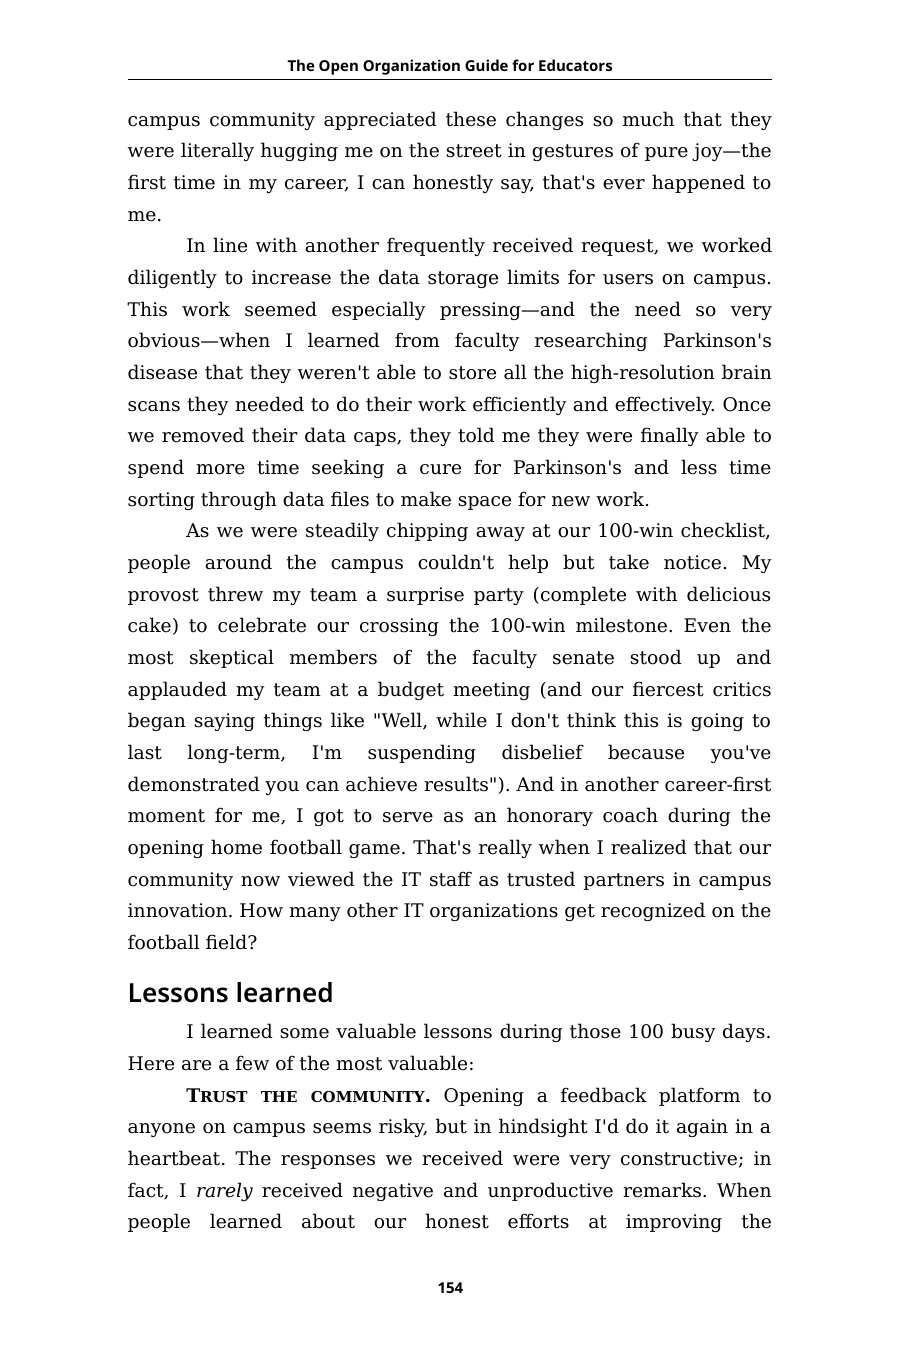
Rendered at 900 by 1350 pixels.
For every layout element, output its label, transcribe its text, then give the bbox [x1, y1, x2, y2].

text As we were steadily chipping away at our 100-win checklist, people around the campus couldn't help but take notice. My provost threw my team a surprise party (complete with delicious cake) to celebrate our crossing the 100-win milestone. Even the most skeptical members of the faculty senate stood up and applauded my team at a budget meeting (and our fiercest critics began saying things like "Well, while I don't think this is going to last long-term, I'm suspending disbelief because you've demonstrated you can achieve results"). And in another career-first moment for me, I got to serve as an honorary coach during the opening home football game. That's really when I realized that our community now viewed the IT staff as trusted partners in campus innovation. How many other IT organizations get recognized on the football field? [127, 520, 772, 954]
text campus community appreciated these changes so much that they were literally hugging me on the street in gestures of pure joy—the first time in my career, I can honestly say, that's ever happened to me. [127, 109, 772, 226]
text I learned some valuable lessons during those 100 busy days. Here are a few of the most valuable: [127, 1021, 772, 1075]
subtitle Lessons learned [127, 978, 772, 1009]
text Trust the community. Opening a feedback platform to anyone on campus seems risky, but in hindsight I'd do it again in a heartbeat. The responses we received were very constructive; in fact, I rarely received negative and unproductive remarks. When people learned about our honest efforts at improving the [127, 1084, 772, 1233]
text In line with another frequently received request, we worked diligently to increase the data storage limits for users on campus. This work seemed especially pressing—and the need so very obvious—when I learned from faculty researching Parkinson's disease that they weren't able to store all the high-resolution brain scans they needed to do their work efficiently and effectively. Once we removed their data caps, they told me they were finally able to spend more time seeking a cure for Parkinson's and less time sorting through data files to make space for new work. [127, 235, 772, 511]
